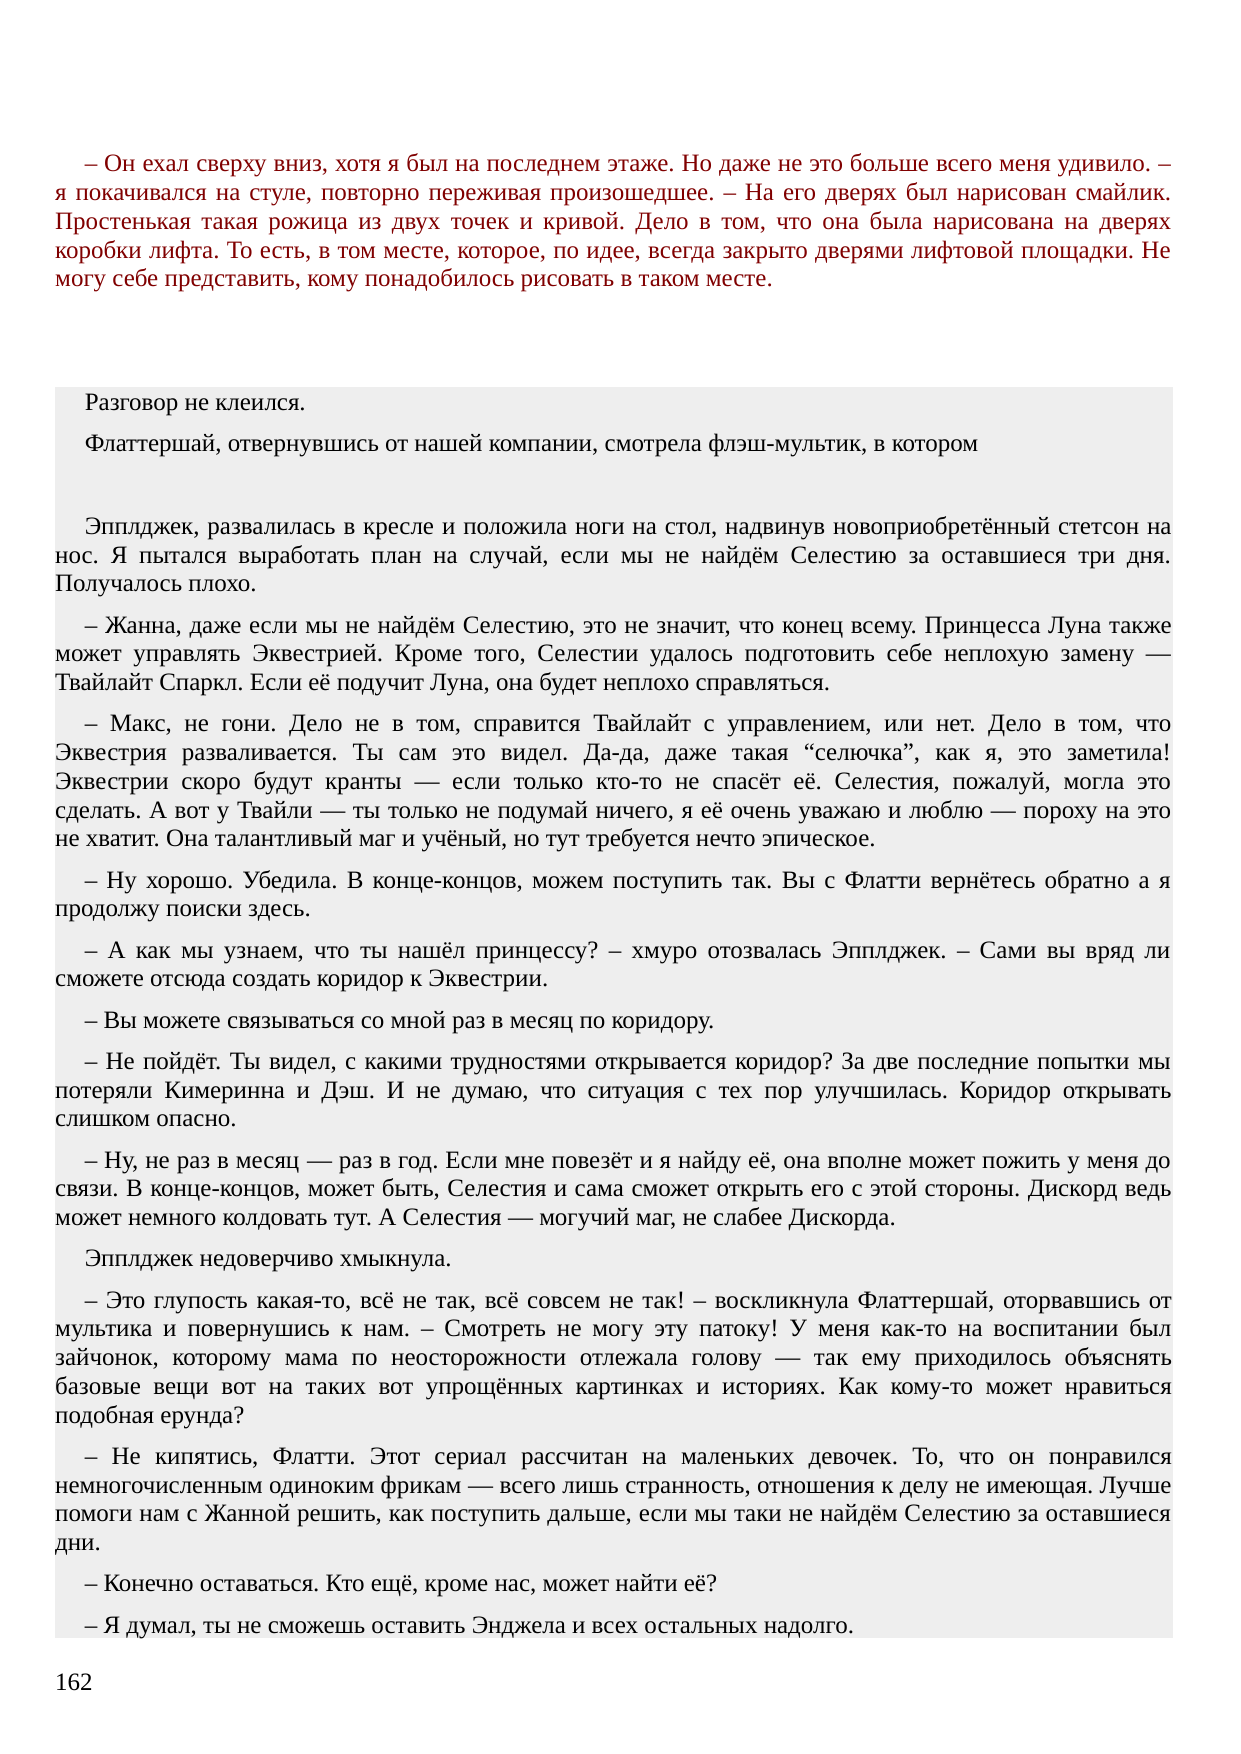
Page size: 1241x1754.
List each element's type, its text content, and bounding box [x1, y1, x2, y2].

text – Ну хорошо. Убедила. В конце-концов, можем поступить так. Вы с Флатти вернётесь обратно а я продолжу поиски здесь. [55, 865, 1173, 922]
text – Конечно оставаться. Кто ещё, кроме нас, может найти её? [55, 1568, 1173, 1597]
text – Вы можете связываться со мной раз в месяц по коридору. [55, 1005, 1173, 1033]
text Разговор не клеился. [55, 387, 1173, 416]
text Эпплджек недоверчиво хмыкнула. [55, 1243, 1173, 1272]
text – Не пойдёт. Ты видел, с какими трудностями открывается коридор? За две последние попытки мы потеряли Кимеринна и Дэш. И не думаю, что ситуация с тех пор улучшилась. Коридор открывать слишком опасно. [55, 1046, 1173, 1132]
text – Ну, не раз в месяц — раз в год. Если мне повезёт и я найду её, она вполне может пожить у меня до связи. В конце-концов, может быть, Селестия и сама сможет открыть его с этой стороны. Дискорд ведь может немного колдовать тут. А Селестия — могучий маг, не слабее Дискорда. [55, 1145, 1173, 1231]
text – Это глупость какая-то, всё не так, всё совсем не так! – воскликнула Флаттершай, оторвавшись от мультика и повернушись к нам. – Смотреть не могу эту патоку! У меня как-то на воспитании был зайчонок, которому мама по неосторожности отлежала голову — так ему приходилось объяснять базовые вещи вот на таких вот упрощённых картинках и историях. Как кому-то может нравиться подобная ерунда? [55, 1285, 1173, 1428]
text – Жанна, даже если мы не найдём Селестию, это не значит, что конец всему. Принцесса Луна также может управлять Эквестрией. Кроме того, Селестии удалось подготовить себе неплохую замену — Твайлайт Спаркл. Если её подучит Луна, она будет неплохо справляться. [55, 610, 1173, 696]
text – Не кипятись, Флатти. Этот сериал рассчитан на маленьких девочек. То, что он понравился немногочисленным одиноким фрикам — всего лишь странность, отношения к делу не имеющая. Лучше помоги нам с Жанной решить, как поступить дальше, если мы таки не найдём Селестию за оставшиеся дни. [55, 1441, 1173, 1556]
text Эпплджек, развалилась в кресле и положила ноги на стол, надвинув новоприобретённый стетсон на нос. Я пытался выработать план на случай, если мы не найдём Селестию за оставшиеся три дня. Получалось плохо. [55, 511, 1173, 597]
text – Макс, не гони. Дело не в том, справится Твайлайт с управлением, или нет. Дело в том, что Эквестрия разваливается. Ты сам это видел. Да-да, даже такая “селючка”, как я, это заметила! Эквестрии скоро будут кранты — если только кто-то не спасёт её. Селестия, пожалуй, могла это сделать. А вот у Твайли — ты только не подумай ничего, я её очень уважаю и люблю — пороху на это не хватит. Она талантливый маг и учёный, но тут требуется нечто эпическое. [55, 708, 1173, 852]
text – Он ехал сверху вниз, хотя я был на последнем этаже. Но даже не это больше всего меня удивило. – я покачивался на стуле, повторно переживая произошедшее. – На его дверях был нарисован смайлик. Простенькая такая рожица из двух точек и кривой. Дело в том, что она была нарисована на дверях коробки лифта. То есть, в том месте, которое, по идее, всегда закрыто дверями лифтовой площадки. Не могу себе представить, кому понадобилось рисовать в таком месте. [55, 148, 1173, 292]
text Флаттершай, отвернувшись от нашей компании, смотрела флэш-мультик, в котором [55, 428, 1173, 457]
text – А как мы узнаем, что ты нашёл принцессу? – хмуро отозвалась Эпплджек. – Сами вы вряд ли сможете отсюда создать коридор к Эквестрии. [55, 935, 1173, 992]
text – Я думал, ты не сможешь оставить Энджела и всех остальных надолго. [55, 1610, 1173, 1638]
